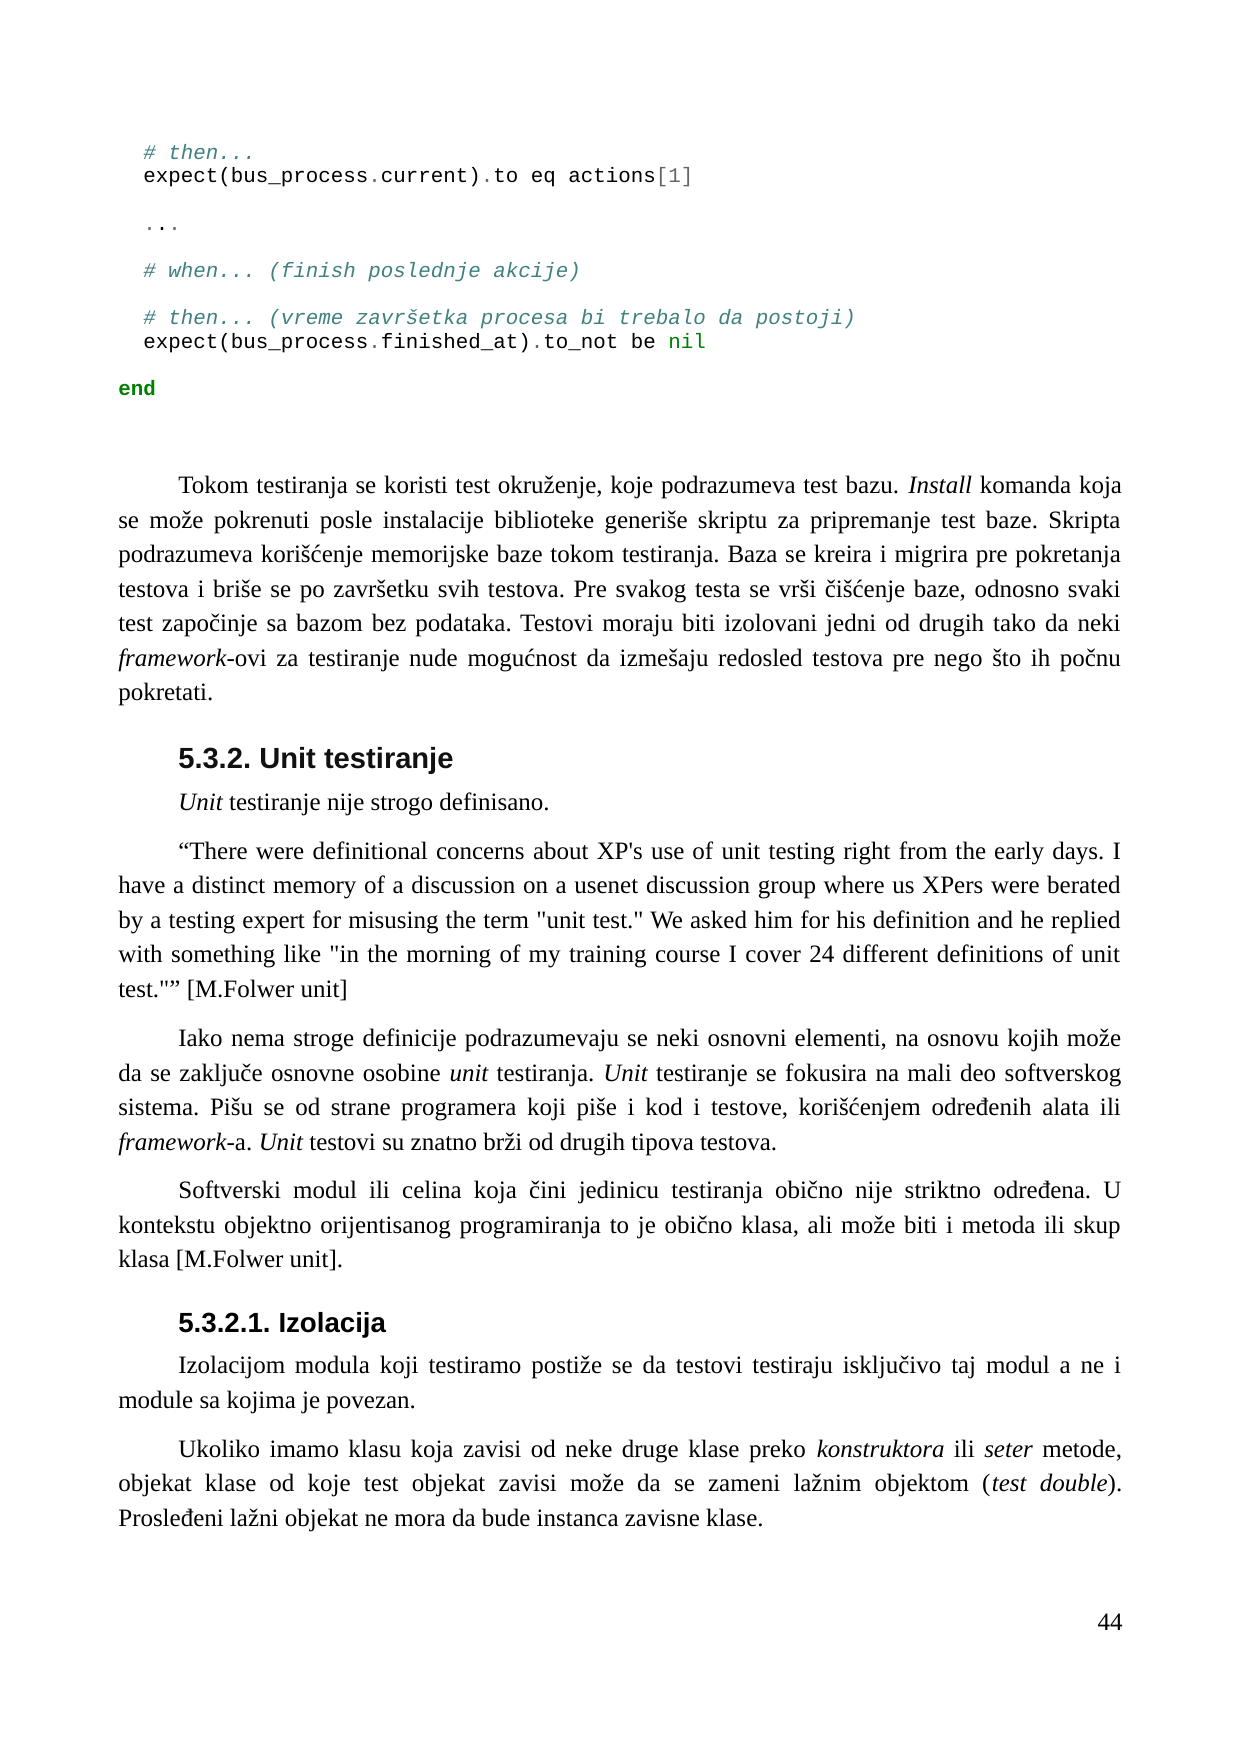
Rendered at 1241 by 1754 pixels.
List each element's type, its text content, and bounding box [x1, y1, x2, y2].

text Ukoliko imamo klasu koja zavisi od neke druge klase preko konstruktora ili seter metode, objekat klase od koje test objekat zavisi može da se zameni lažnim objektom (test double). Prosleđeni lažni objekat ne mora da bude instanca zavisne klase. [118, 1434, 1122, 1532]
subtitle Unit testiranje [118, 741, 1122, 774]
text Iako nema stroge definicije podrazumevaju se neki osnovni elementi, na osnovu kojih može da se zaključe osnovne osobine unit testiranja. Unit testiranje se fokusira na mali deo softverskog sistema. Pišu se od strane programera koji piše i kod i testove, korišćenjem određenih alata ili framework-a. Unit testovi su znatno brži od drugih tipova testova. [118, 1023, 1122, 1155]
text expect(bus_process.finished_at).to_not be nil [118, 331, 1122, 354]
text # then... [118, 142, 1122, 165]
text Izolacijom modula koji testiramo postiže se da testovi testiraju isključivo taj modul a ne i module sa kojima je povezan. [118, 1351, 1122, 1414]
text Unit testiranje nije strogo definisano. [118, 787, 1122, 816]
text # then... (vreme završetka procesa bi trebalo da postoji) [118, 307, 1122, 331]
text # when... (finish poslednje akcije) [118, 260, 1122, 284]
subtitle Izolacija [118, 1306, 1122, 1338]
text ... [118, 213, 1122, 236]
text Softverski modul ili celina koja čini jedinicu testiranja obično nije striktno određena. U kontekstu objektno orijentisanog programiranja to je obično klasa, ali može biti i metoda ili skup klasa [M.Folwer unit]. [118, 1176, 1122, 1273]
text end [118, 378, 1122, 402]
text expect(bus_process.current).to eq actions[1] [118, 165, 1122, 189]
text Tokom testiranja se koristi test okruženje, koje podrazumeva test bazu. Install komanda koja se može pokrenuti posle instalacije biblioteke generiše skriptu za pripremanje test baze. Skripta podrazumeva korišćenje memorijske baze tokom testiranja. Baza se kreira i migrira pre pokretanja testova i briše se po završetku svih testova. Pre svakog testa se vrši čišćenje baze, odnosno svaki test započinje sa bazom bez podataka. Testovi moraju biti izolovani jedni od drugih tako da neki framework-ovi za testiranje nude mogućnost da izmešaju redosled testova pre nego što ih počnu pokretati. [118, 471, 1122, 706]
text “There were definitional concerns about XP's use of unit testing right from the early days. I have a distinct memory of a discussion on a usenet discussion group where us XPers were berated by a testing expert for misusing the term "unit test." We asked him for his definition and he replied with something like "in the morning of my training course I cover 24 different definitions of unit test."” [M.Folwer unit] [118, 836, 1122, 1003]
